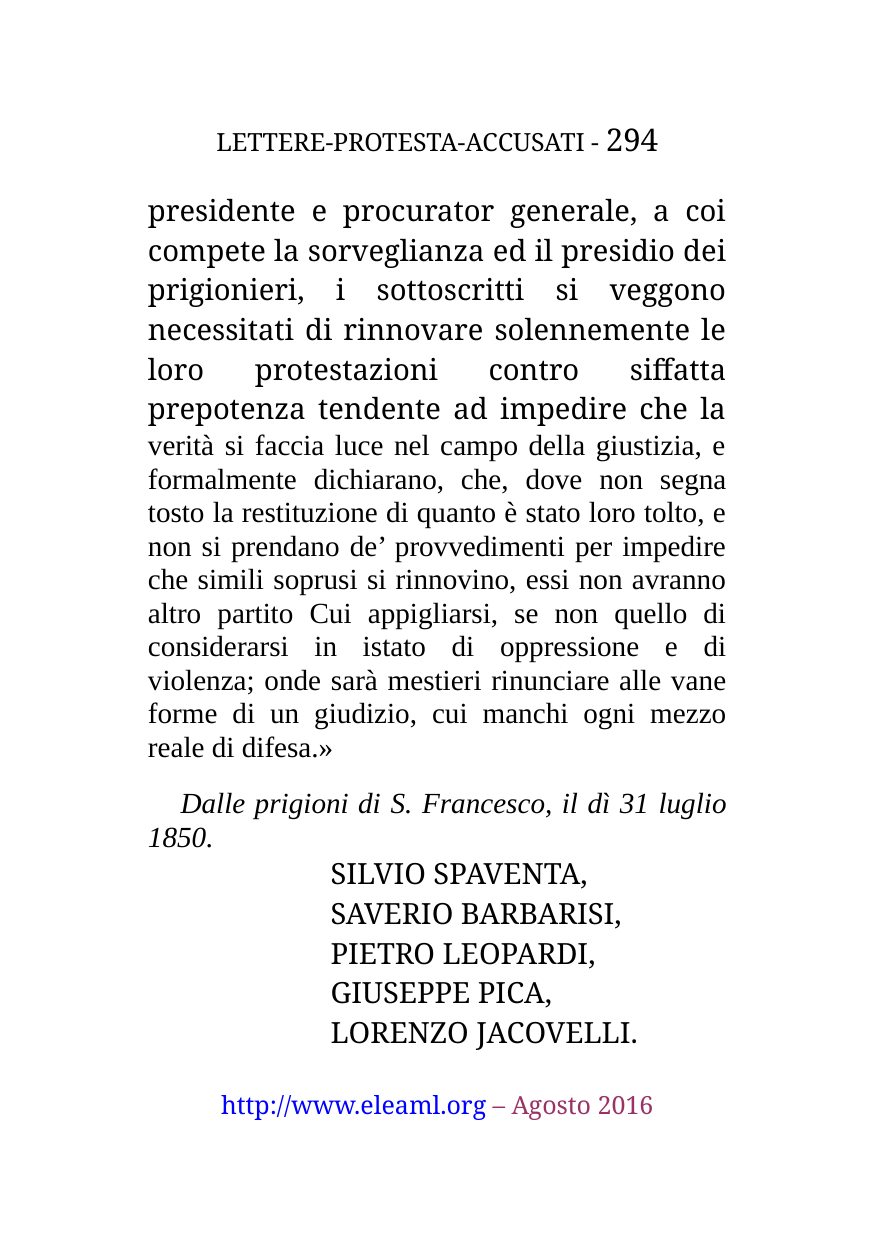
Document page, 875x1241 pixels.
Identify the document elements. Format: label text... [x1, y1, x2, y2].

text PIETRO LEOPARDI, [298, 933, 726, 973]
text Dalle prigioni di S. Francesco, il dì 31 luglio 1850. [148, 787, 726, 854]
text LORENZO JACOVELLI. [298, 1012, 726, 1052]
text SAVERIO BARBARISI, [298, 893, 726, 933]
text SILVIO SPAVENTA, [298, 854, 726, 893]
text GIUSEPPE PICA, [298, 973, 726, 1012]
text presidente e procurator generale, a coi compete la sorveglianza ed il presidio dei prigionieri, i sottoscritti si veggono necessitati di rinnovare solennemente le loro protestazioni contro siffatta prepotenza tendente ad impedire che la verità si faccia luce nel campo della giustizia, e formalmente dichiarano, che, dove non segna tosto la restituzione di quanto è stato loro tolto, e non si prendano de’ provvedimenti per impedire che simili soprusi si rinnovino, essi non avranno altro partito Cui appigliarsi, se non quello di considerarsi in istato di oppressione e di violenza; onde sarà mestieri rinunciare alle vane forme di un giudizio, cui manchi ogni mezzo reale di difesa.» [148, 190, 726, 764]
